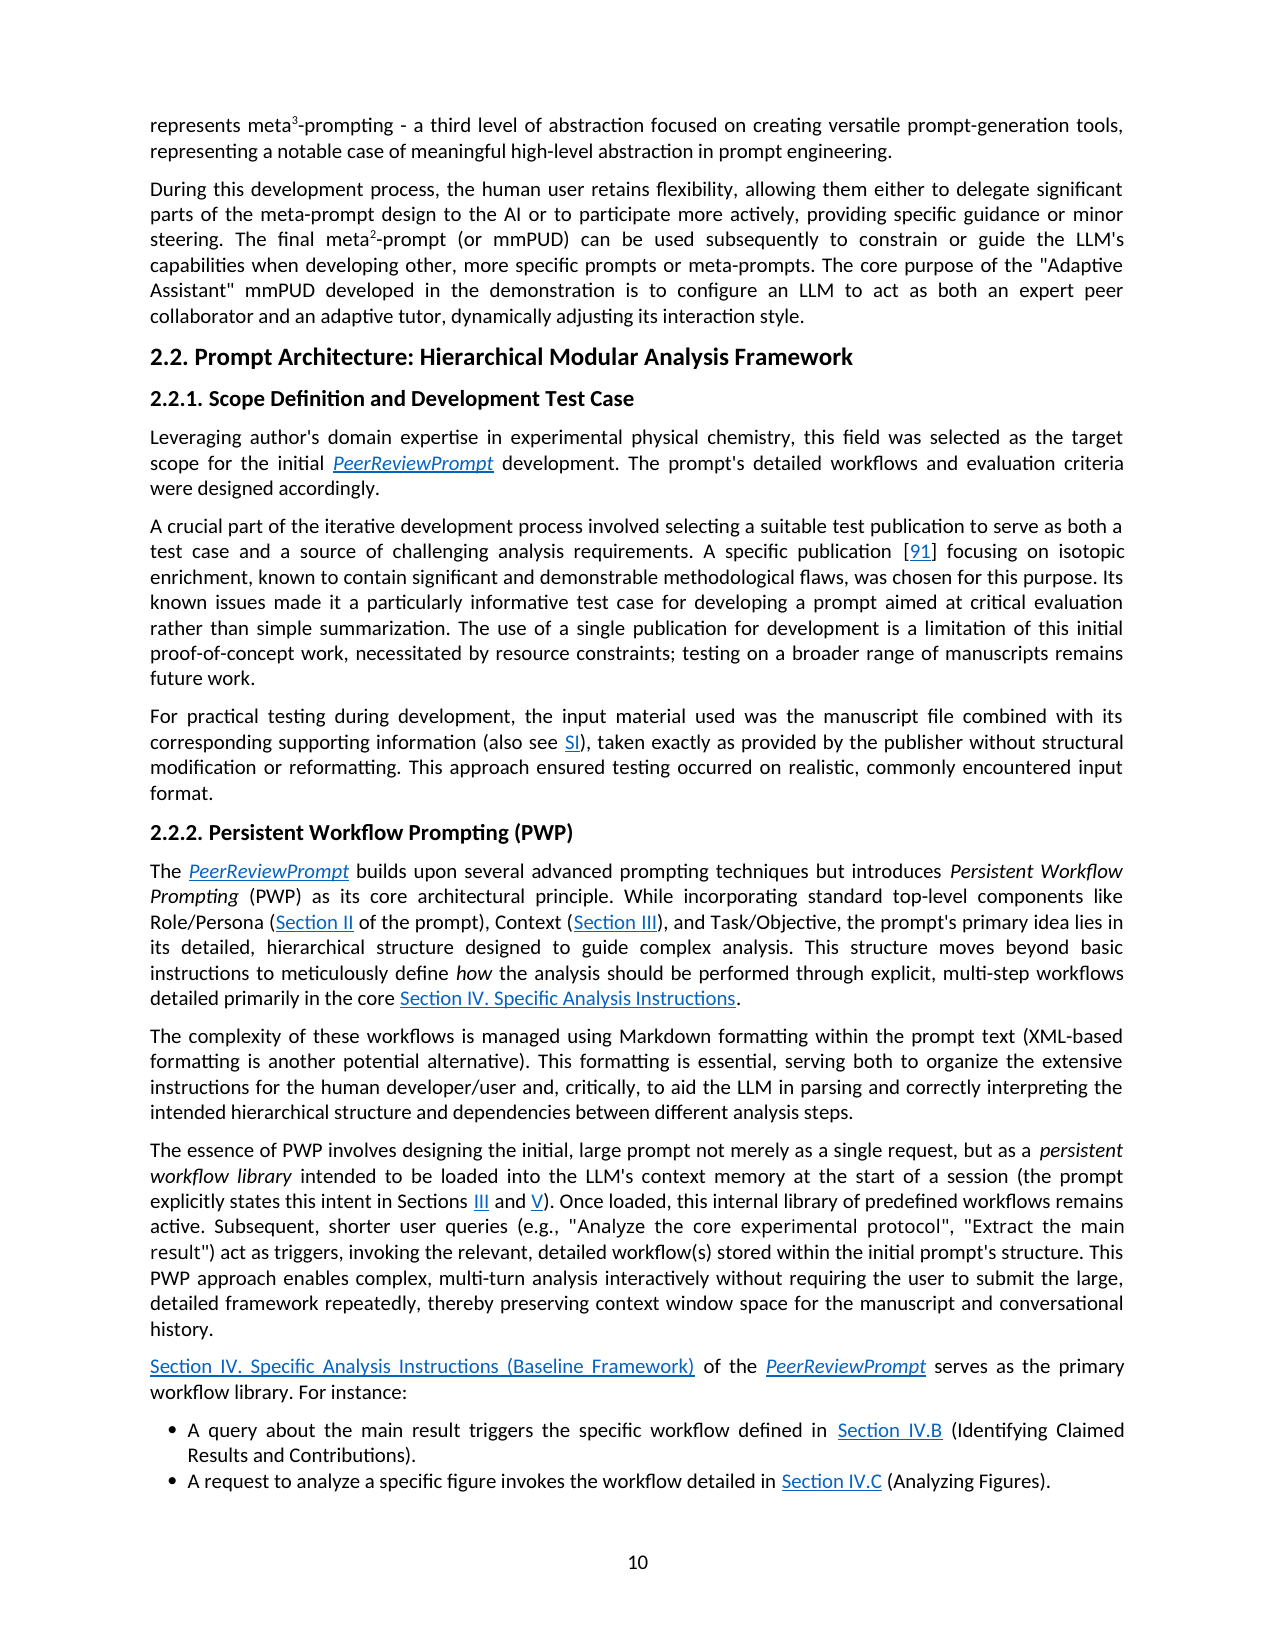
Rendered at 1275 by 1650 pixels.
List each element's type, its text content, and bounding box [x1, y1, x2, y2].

list A request to analyze a specific figure invokes the workflow detailed in Section IV.C (Analyzing Figures). [169, 1468, 1125, 1493]
list A query about the main result triggers the specific workflow defined in Section IV.B (Identifying Claimed Results and Contributions). [169, 1417, 1125, 1468]
text The PeerReviewPrompt builds upon several advanced prompting techniques but introduces Persistent Workflow Prompting (PWP) as its core architectural principle. While incorporating standard top-level components like Role/Persona (Section II of the prompt), Context (Section III), and Task/Objective, the prompt's primary idea lies in its detailed, hierarchical structure designed to guide complex analysis. This structure moves beyond basic instructions to meticulously define how the analysis should be performed through explicit, multi-step workflows detailed primarily in the core Section IV. Specific Analysis Instructions. [150, 858, 1125, 1011]
subtitle Scope Definition and Development Test Case [150, 384, 1125, 412]
text For practical testing during development, the input material used was the manuscript file combined with its corresponding supporting information (also see SI), taken exactly as provided by the publisher without structural modification or reformatting. This approach ensured testing occurred on realistic, commonly encountered input format. [150, 703, 1125, 805]
text represents meta3-prompting - a third level of abstraction focused on creating versatile prompt-generation tools, representing a notable case of meaningful high-level abstraction in prompt engineering. [150, 112, 1125, 163]
text During this development process, the human user retains flexibility, allowing them either to delegate significant parts of the meta-prompt design to the AI or to participate more actively, providing specific guidance or minor steering. The final meta2-prompt (or mmPUD) can be used subsequently to constrain or guide the LLM's capabilities when developing other, more specific prompts or meta-prompts. The core purpose of the "Adaptive Assistant" mmPUD developed in the demonstration is to configure an LLM to act as both an expert peer collaborator and an adaptive tutor, dynamically adjusting its interaction style. [150, 176, 1125, 328]
subtitle Persistent Workflow Prompting (PWP) [150, 818, 1125, 846]
text The essence of PWP involves designing the initial, large prompt not merely as a single request, but as a persistent workflow library intended to be loaded into the LLM's context memory at the start of a session (the prompt explicitly states this intent in Sections III and V). Once loaded, this internal library of predefined workflows remains active. Subsequent, shorter user queries (e.g., "Analyze the core experimental protocol", "Extract the main result") act as triggers, invoking the relevant, detailed workflow(s) stored within the initial prompt's structure. This PWP approach enables complex, multi-turn analysis interactively without requiring the user to submit the large, detailed framework repeatedly, thereby preserving context window space for the manuscript and conversational history. [150, 1137, 1125, 1341]
text The complexity of these workflows is managed using Markdown formatting within the prompt text (XML-based formatting is another potential alternative). This formatting is essential, serving both to organize the extensive instructions for the human developer/user and, critically, to aid the LLM in parsing and correctly interpreting the intended hierarchical structure and dependencies between different analysis steps. [150, 1023, 1125, 1125]
text Section IV. Specific Analysis Instructions (Baseline Framework) of the PeerReviewPrompt serves as the primary workflow library. For instance: [150, 1354, 1125, 1404]
text A crucial part of the iterative development process involved selecting a suitable test publication to serve as both a test case and a source of challenging analysis requirements. A specific publication [91] focusing on isotopic enrichment, known to contain significant and demonstrable methodological flaws, was chosen for this purpose. Its known issues made it a particularly informative test case for developing a prompt aimed at critical evaluation rather than simple summarization. The use of a single publication for development is a limitation of this initial proof-of-concept work, necessitated by resource constraints; testing on a broader range of manuscripts remains future work. [150, 513, 1125, 691]
text Leveraging author's domain expertise in experimental physical chemistry, this field was selected as the target scope for the initial PeerReviewPrompt development. The prompt's detailed workflows and evaluation criteria were designed accordingly. [150, 424, 1125, 501]
subtitle Prompt Architecture: Hierarchical Modular Analysis Framework [150, 341, 1125, 371]
